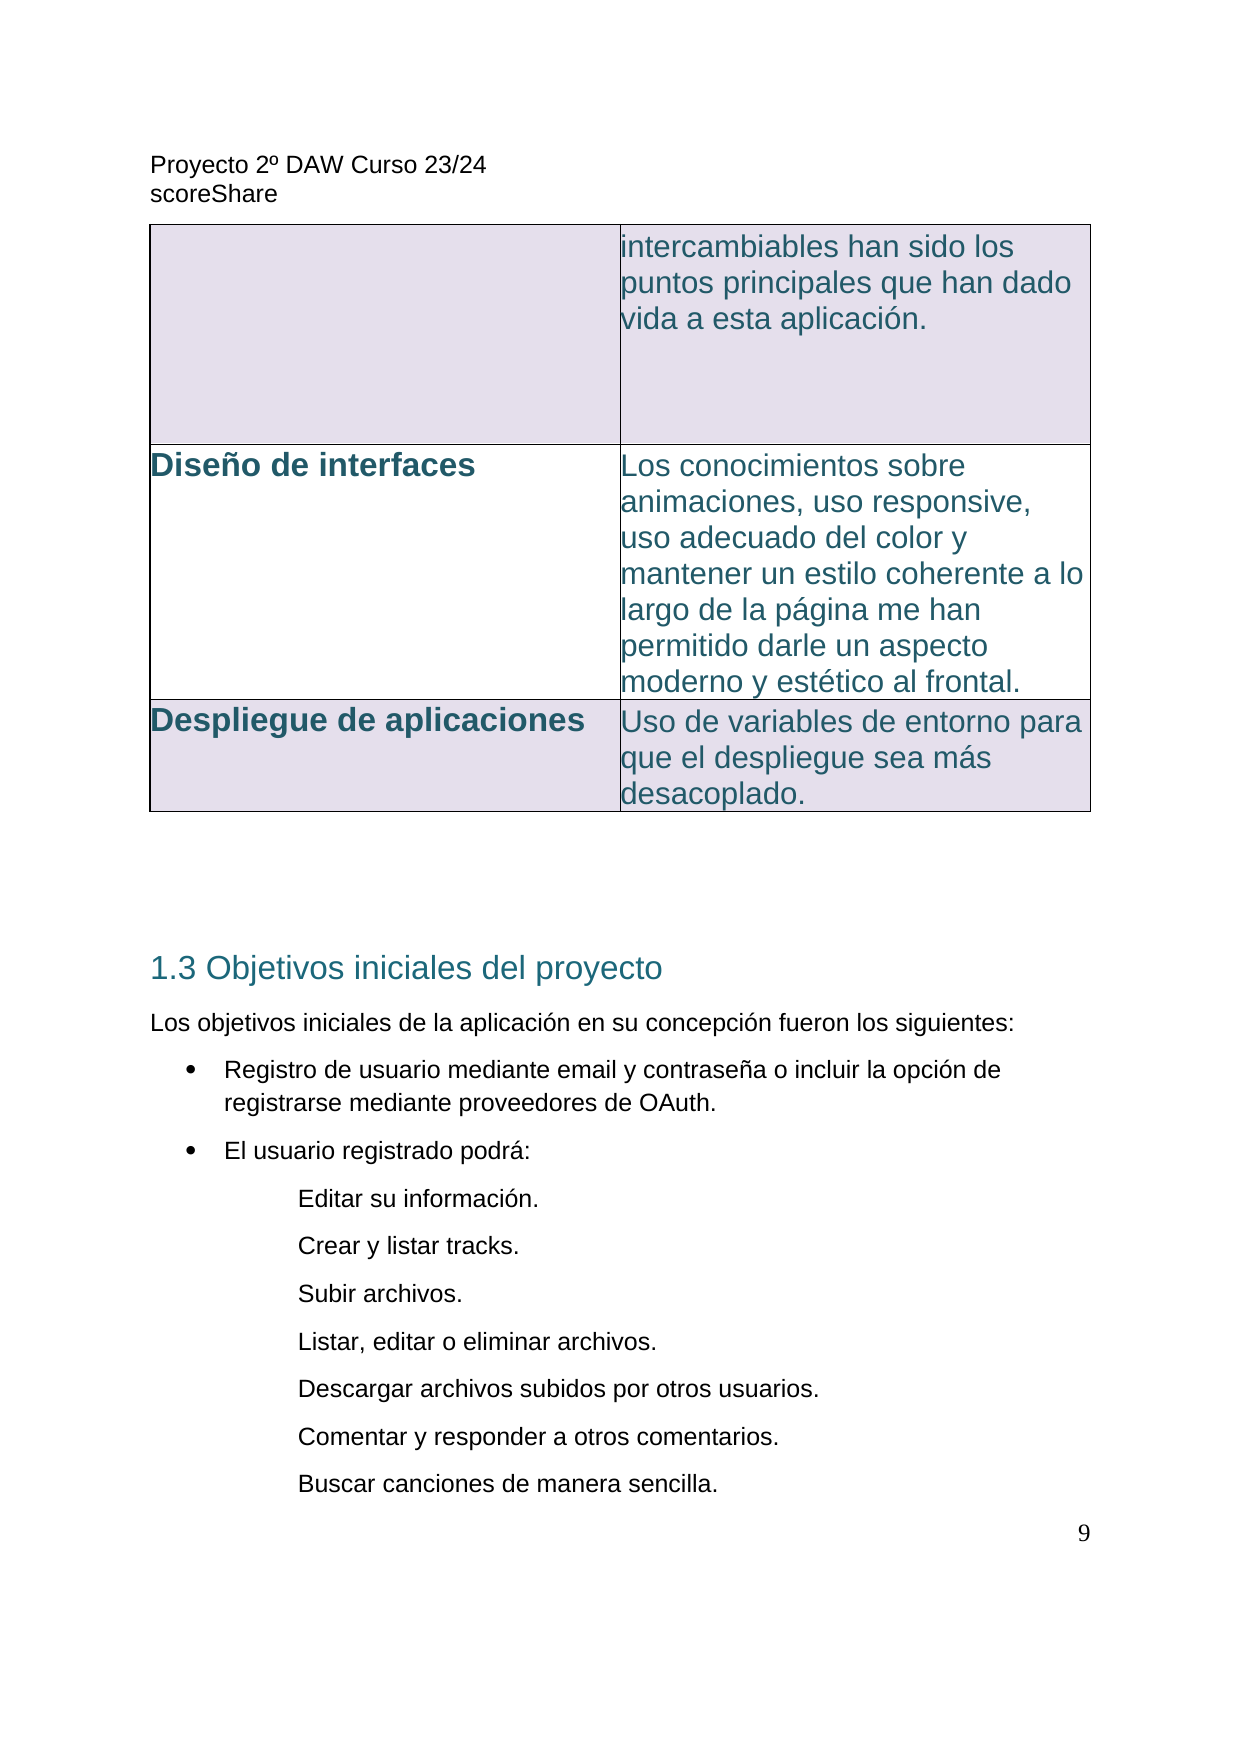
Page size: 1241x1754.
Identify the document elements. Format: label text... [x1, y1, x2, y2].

table_cell Los conocimientos sobre animaciones, uso responsive, uso adecuado del color y mantener un estilo coherente a lo largo de la página me han permitido darle un aspecto moderno y estético al frontal. [621, 445, 1090, 699]
text Buscar canciones de manera sencilla. [224, 1469, 1090, 1498]
text Los objetivos iniciales de la aplicación en su concepción fueron los siguientes: [150, 1008, 1090, 1036]
text 1.3 Objetivos iniciales del proyecto [150, 948, 1090, 987]
text Listar, editar o eliminar archivos. [224, 1327, 1090, 1355]
table_cell Diseño de interfaces [151, 445, 620, 699]
table_cell Uso de variables de entorno para que el despliegue sea más desacoplado. [621, 700, 1090, 811]
table_cell [151, 225, 620, 443]
list El usuario registrado podrá: [186, 1136, 1090, 1165]
text Subir archivos. [224, 1279, 1090, 1308]
text Comentar y responder a otros comentarios. [224, 1422, 1090, 1451]
text Crear y listar tracks. [224, 1231, 1090, 1260]
list Registro de usuario mediante email y contraseña o incluir la opción de registrarse mediante proveedores de OAuth. [186, 1055, 1090, 1117]
table_cell intercambiables han sido los puntos principales que han dado vida a esta aplicación. [621, 225, 1090, 443]
text Editar su información. [224, 1184, 1090, 1212]
text Descargar archivos subidos por otros usuarios. [224, 1374, 1090, 1403]
table_cell Despliegue de aplicaciones [151, 700, 620, 811]
